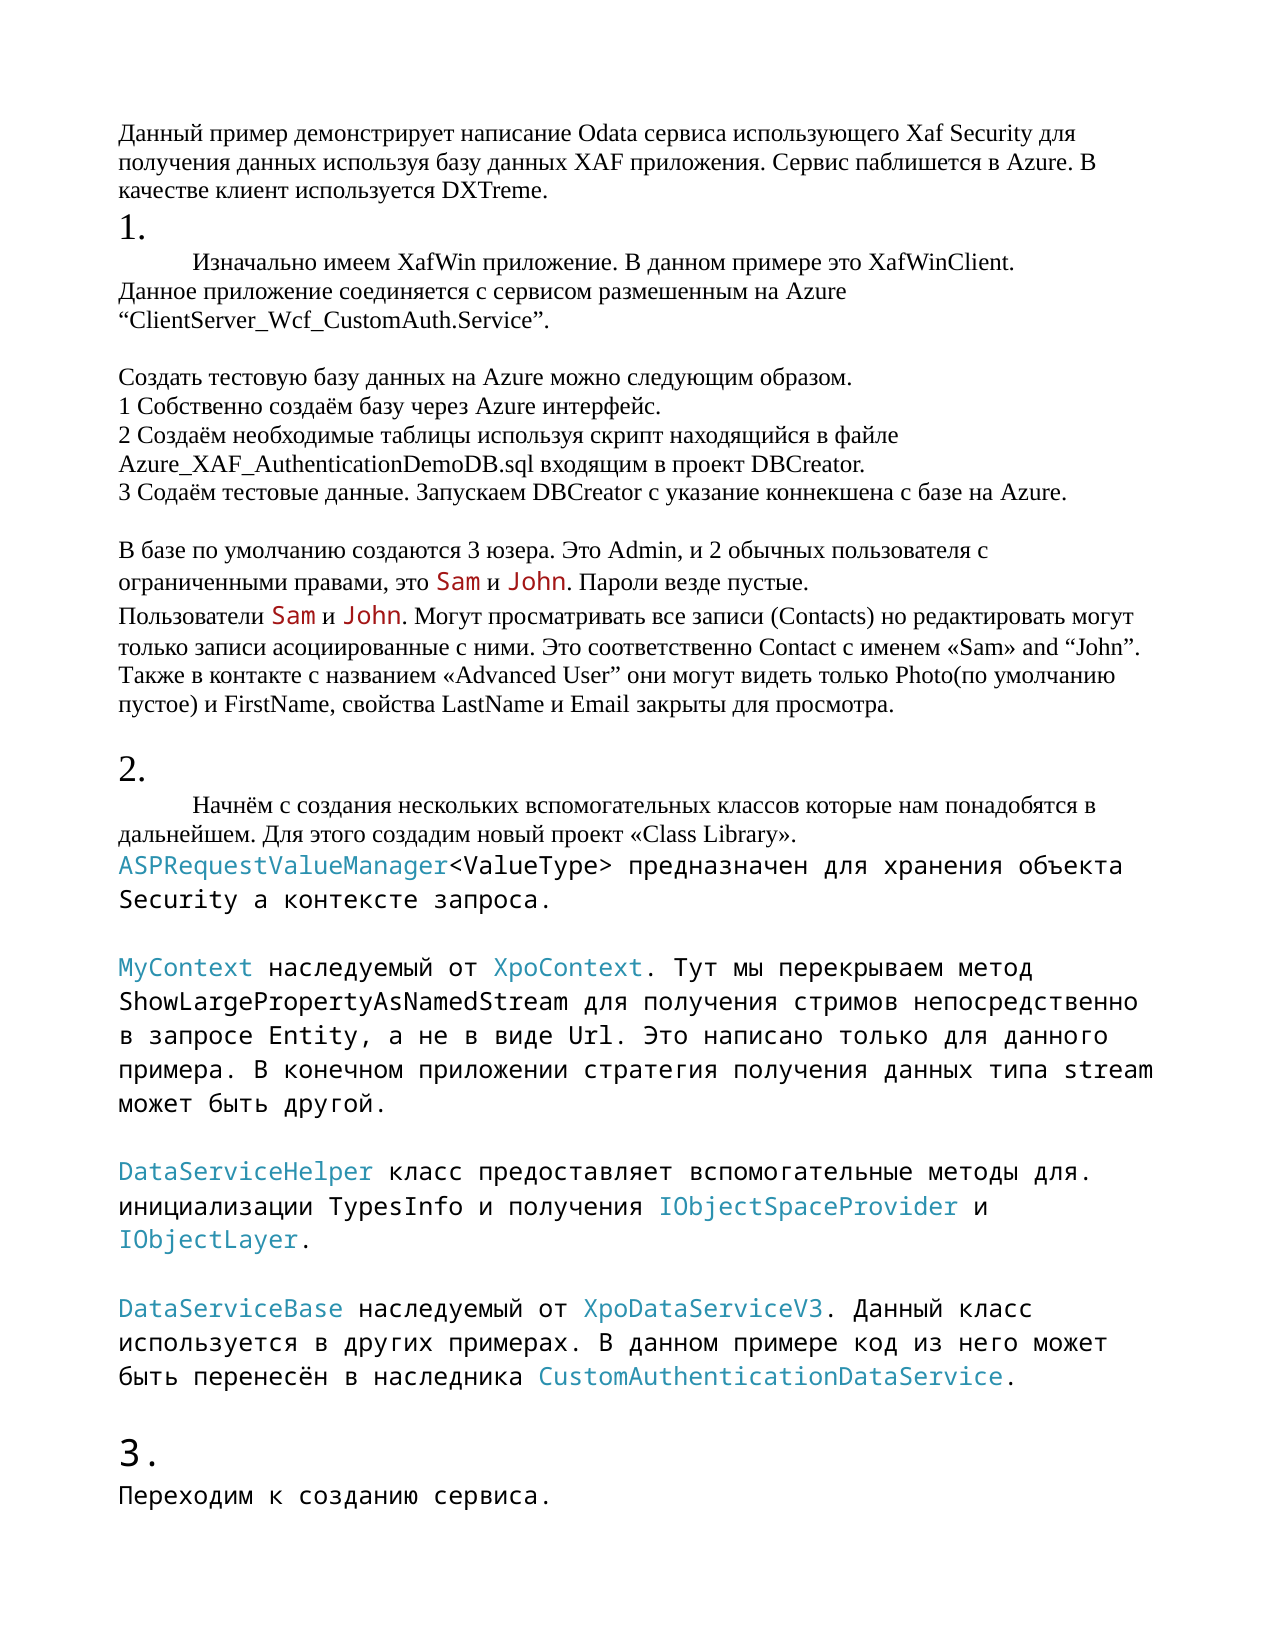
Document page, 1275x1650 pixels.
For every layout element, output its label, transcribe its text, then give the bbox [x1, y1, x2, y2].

text Данное приложение соединяется с сервисом размешенным на Azure “ClientServer_Wcf_CustomAuth.Service”. [118, 276, 1157, 334]
text Изначально имеем XafWin приложение. В данном примере это XafWinClient. [118, 247, 1157, 276]
text ASPRequestValueManager<ValueType> предназначен для хранения объекта Security а контексте запроса. [118, 847, 1157, 916]
text Начнём с создания нескольких вспомогательных классов которые нам понадобятся в дальнейшем. Для этого создадим новый проект «Class Library». [118, 790, 1157, 847]
text MyContext наследуемый от XpoContext. Тут мы перекрываем метод ShowLargePropertyAsNamedStream для получения стримов непосредственно в запросе Entity, а не в виде Url. Это написано только для данного примера. В конечном приложении стратегия получения данных типа stream может быть другой. [118, 950, 1157, 1120]
text Создать тестовую базу данных на Azure можно следующим образом. [118, 362, 1157, 391]
text Данный пример демонстрирует написание Odata сервиса использующего Xaf Security для получения данных используя базу данных XAF приложения. Сервис паблишется в Azure. В качестве клиент используется DXTreme. [118, 118, 1157, 204]
text Пользователи Sam и John. Могут просматривать все записи (Contacts) но редактировать могут только записи асоциированные с ними. Это соответственно Contact с именем «Sam» and “John”. Также в контакте с названием «Advanced User” они могут видеть только Photo(по умолчанию пустое) и FirstName, свойства LastName и Email закрыты для просмотра. [118, 598, 1157, 718]
text Azure_XAF_AuthenticationDemoDB.sql входящим в проект DBCreator. [118, 449, 1157, 477]
text DataServiceBase наследуемый от XpoDataServiceV3. Данный класс используется в других примерах. В данном примере код из него может быть перенесён в наследника CustomAuthenticationDataService. [118, 1290, 1157, 1392]
text В базе по умолчанию создаются 3 юзера. Это Admin, и 2 обычных пользователя с ограниченными правами, это Sam и John. Пароли везде пустые. [118, 535, 1157, 598]
text 3. [118, 1427, 1157, 1478]
text 3 Содаём тестовые данные. Запускаем DBCreator с указание коннекшена с базе на Azure. [118, 477, 1157, 506]
text 1. [118, 204, 1157, 247]
text DataServiceHelper класс предоставляет вспомогательные методы для. инициализации TypesInfo и получения IObjectSpaceProvider и IObjectLayer. [118, 1154, 1157, 1256]
text 1 Собственно создаём базу через Azure интерфейс. [118, 391, 1157, 420]
text 2. [118, 747, 1157, 790]
text 2 Создаём необходимые таблицы используя скрипт находящийся в файле [118, 420, 1157, 449]
text Переходим к созданию сервиса. [118, 1478, 1157, 1512]
